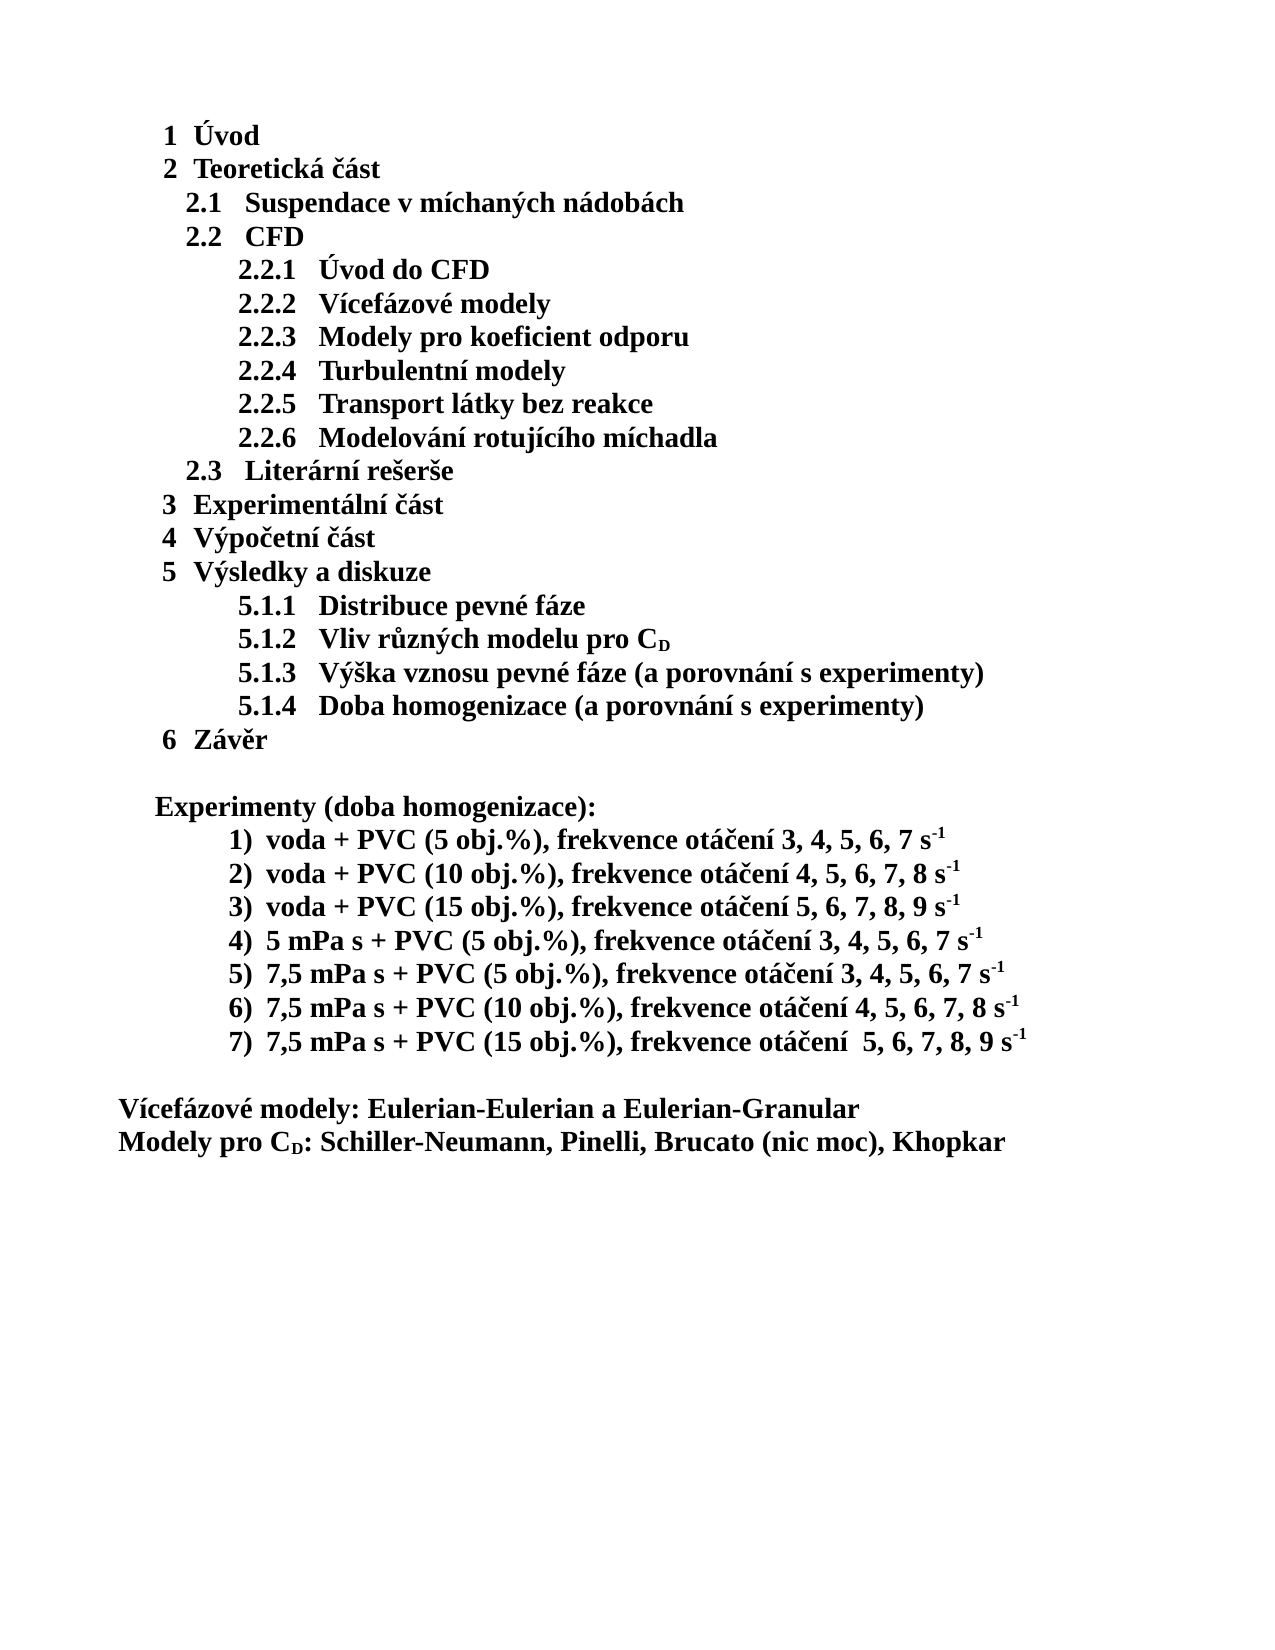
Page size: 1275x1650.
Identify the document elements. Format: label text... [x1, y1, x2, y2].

list Závěr [154, 722, 1157, 755]
list Experimentální část [154, 487, 1157, 521]
list Distribuce pevné fáze [171, 588, 1157, 621]
list Transport látky bez reakce [171, 386, 1157, 420]
list Modely pro koeficient odporu [171, 319, 1157, 353]
list Suspendace v míchaných nádobách [171, 185, 1157, 219]
list voda + PVC (10 obj.%), frekvence otáčení 4, 5, 6, 7, 8 s-1 [228, 856, 1157, 889]
list Úvod [156, 118, 1157, 152]
list Výsledky a diskuze [154, 554, 1157, 588]
text Modely pro CD: Schiller-Neumann, Pinelli, Brucato (nic moc), Khopkar [118, 1124, 1157, 1158]
list Modelování rotujícího míchadla [171, 420, 1157, 453]
list Úvod do CFD [171, 252, 1157, 286]
list CFD [171, 219, 1157, 252]
text Vícefázové modely: Eulerian-Eulerian a Eulerian-Granular [118, 1091, 1157, 1124]
list Výška vznosu pevné fáze (a porovnání s experimenty) [171, 655, 1157, 688]
list 7,5 mPa s + PVC (5 obj.%), frekvence otáčení 3, 4, 5, 6, 7 s-1 [228, 957, 1157, 990]
list Turbulentní modely [171, 353, 1157, 386]
list voda + PVC (15 obj.%), frekvence otáčení 5, 6, 7, 8, 9 s-1 [228, 889, 1157, 923]
list Výpočetní část [154, 521, 1157, 554]
list 7,5 mPa s + PVC (10 obj.%), frekvence otáčení 4, 5, 6, 7, 8 s-1 [228, 990, 1157, 1024]
list Vícefázové modely [171, 286, 1157, 319]
list Teoretická část [156, 152, 1157, 185]
list 7,5 mPa s + PVC (15 obj.%), frekvence otáčení 5, 6, 7, 8, 9 s-1 [228, 1024, 1157, 1057]
list voda + PVC (5 obj.%), frekvence otáčení 3, 4, 5, 6, 7 s-1 [228, 822, 1157, 856]
text Experimenty (doba homogenizace): [154, 789, 1157, 822]
list Literární rešerše [171, 453, 1157, 487]
list Vliv různých modelu pro CD [171, 621, 1157, 655]
list Doba homogenizace (a porovnání s experimenty) [171, 688, 1157, 722]
list 5 mPa s + PVC (5 obj.%), frekvence otáčení 3, 4, 5, 6, 7 s-1 [228, 923, 1157, 957]
